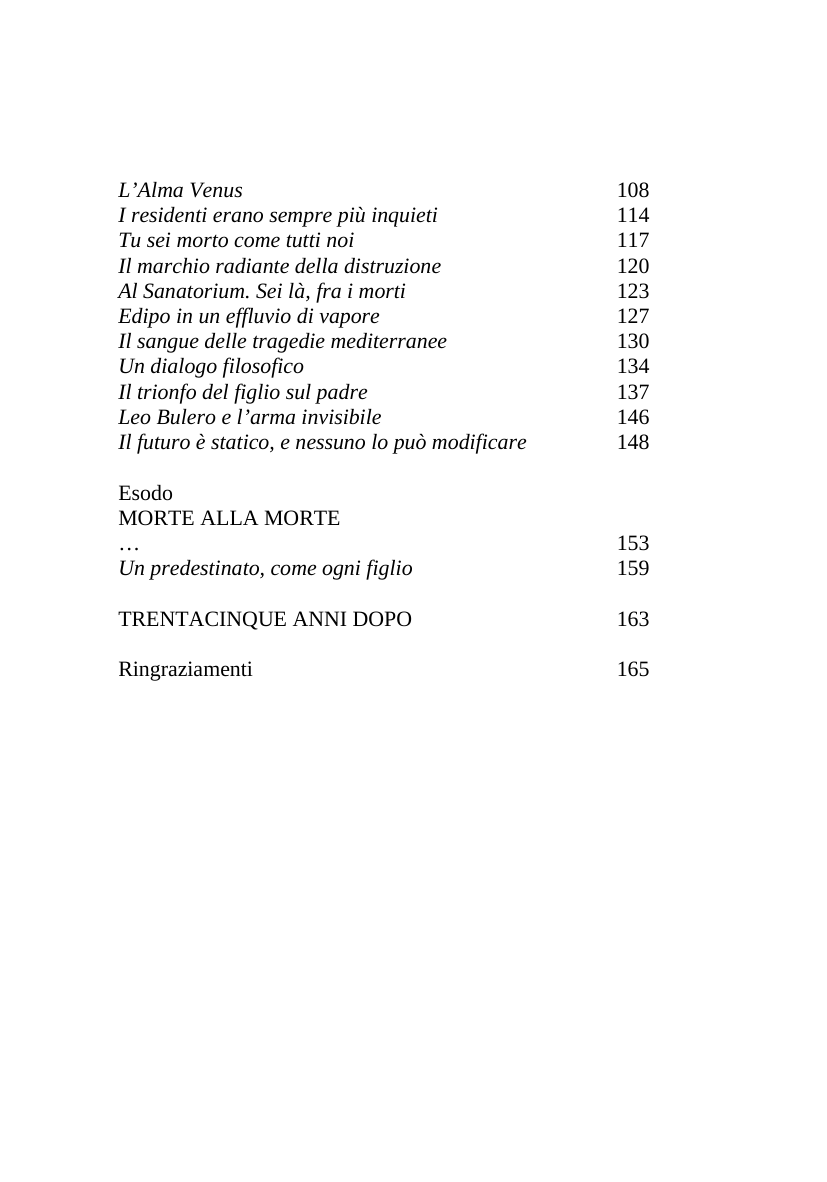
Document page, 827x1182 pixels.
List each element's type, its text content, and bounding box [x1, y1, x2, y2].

text Il sangue delle tragedie mediterranee 130 [88, 328, 738, 353]
text Il trionfo del figlio sul padre 137 [88, 379, 738, 404]
text TRENTACINQUE ANNI DOPO 163 [88, 606, 738, 631]
text L’Alma Venus 108 [88, 177, 738, 202]
text MORTE ALLA MORTE [88, 505, 738, 530]
text Edipo in un effluvio di vapore 127 [88, 303, 738, 328]
text Al Sanatorium. Sei là, fra i morti 123 [88, 278, 738, 303]
text … 153 [88, 530, 738, 555]
text Un dialogo filosofico 134 [88, 353, 738, 379]
text Leo Bulero e l’arma invisibile 146 [88, 404, 738, 429]
text I residenti erano sempre più inquieti 114 [88, 202, 738, 227]
text Esodo [88, 479, 738, 505]
text Ringraziamenti 165 [88, 656, 738, 681]
text Un predestinato, come ogni figlio 159 [88, 555, 738, 580]
text Tu sei morto come tutti noi 117 [88, 227, 738, 253]
text Il futuro è statico, e nessuno lo può modificare 148 [88, 429, 738, 454]
text Il marchio radiante della distruzione 120 [88, 253, 738, 278]
